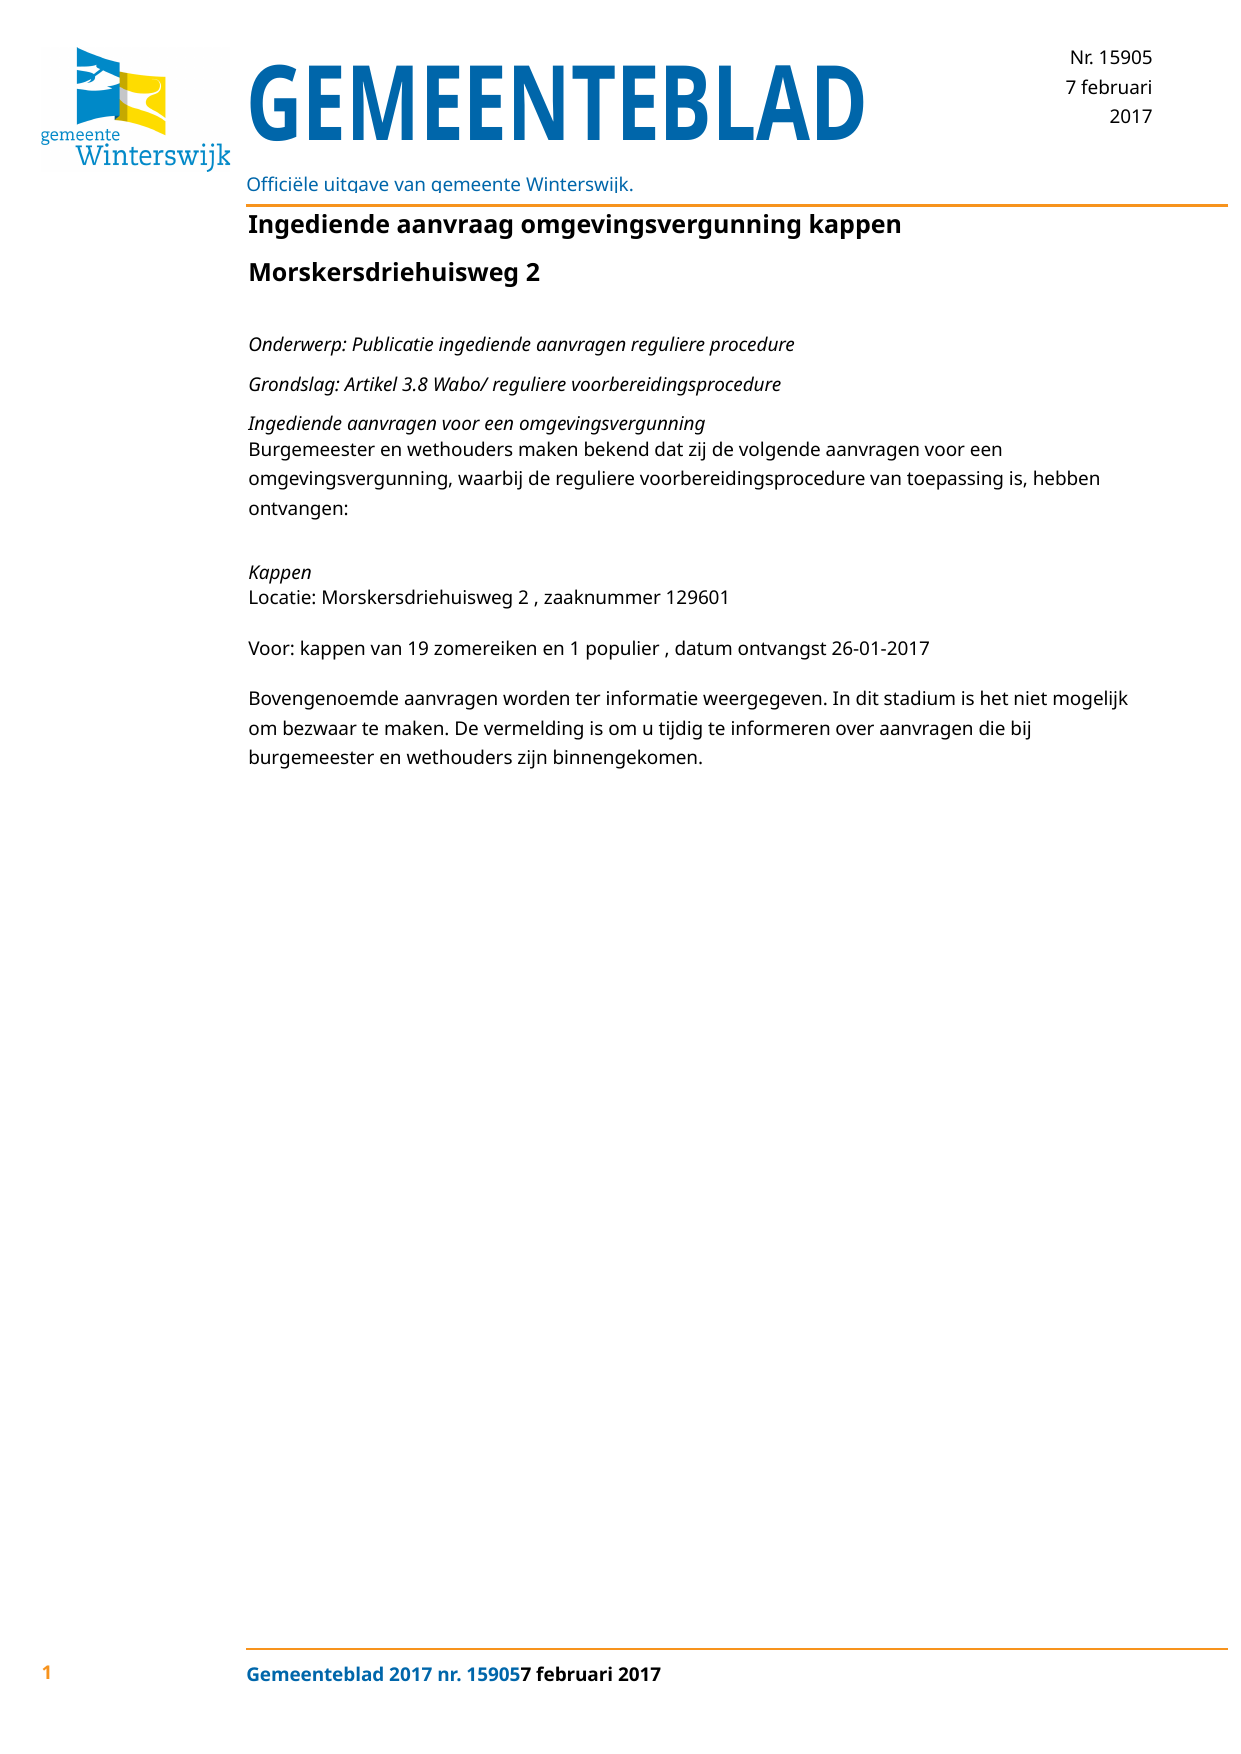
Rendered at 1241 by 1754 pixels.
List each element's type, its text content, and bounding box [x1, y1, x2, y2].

text Grondslag: Artikel 3.8 Wabo/ reguliere voorbereidingsprocedure [248, 371, 1152, 396]
text Burgemeester en wethouders maken bekend dat zij de volgende aanvragen voor een omgevingsvergunning, waarbij de reguliere voorbereidingsprocedure van toepassing is, hebben ontvangen: [248, 436, 1152, 521]
text Onderwerp: Publicatie ingediende aanvragen reguliere procedure [248, 331, 1152, 357]
picture [41, 47, 231, 172]
picture [225, 153, 231, 162]
text Kappen [248, 559, 1152, 584]
text Ingediende aanvraag omgevingsvergunning kappen Morskersdriehuisweg 2 [248, 207, 1152, 288]
text Locatie: Morskersdriehuisweg 2 , zaaknummer 129601 [248, 584, 1152, 610]
text Ingediende aanvragen voor een omgevingsvergunning [248, 410, 1152, 436]
text Voor: kappen van 19 zomereiken en 1 populier , datum ontvangst 26-01-2017 [248, 635, 1152, 661]
text Bovengenoemde aanvragen worden ter informatie weergegeven. In dit stadium is het niet mogelijk om bezwaar te maken. De vermelding is om u tijdig te informeren over aanvragen die bij burgemeester en wethouders zijn binnengekomen. [248, 685, 1152, 770]
